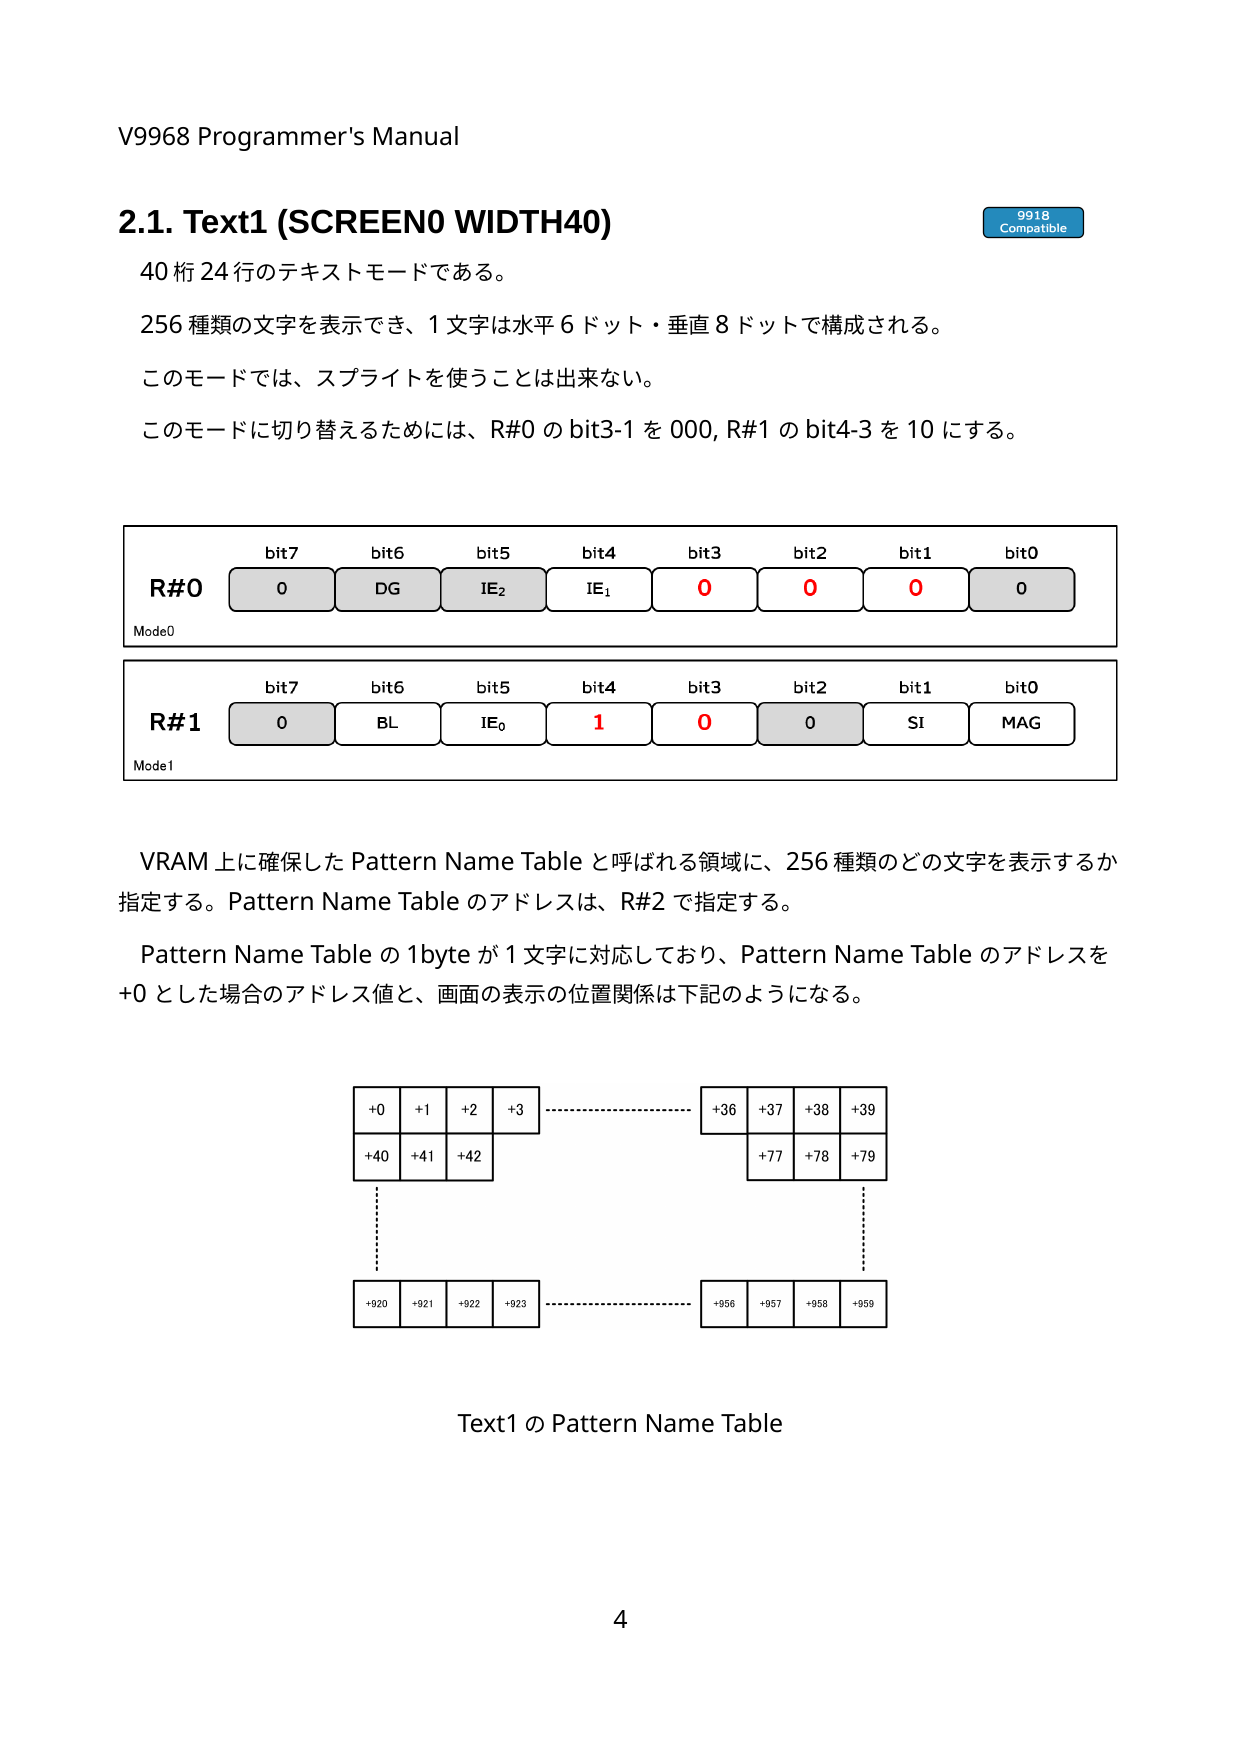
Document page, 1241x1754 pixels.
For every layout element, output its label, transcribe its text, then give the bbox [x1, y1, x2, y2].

picture [118, 519, 1123, 786]
text Text1のPattern Name Table [118, 1406, 1122, 1440]
subtitle 2.1. Text1 (SCREEN0 WIDTH40) [118, 202, 1122, 241]
text このモードに切り替えるためには、R#0 の bit3-1 を 000, R#1 の bit4-3 を 10 にする。 [118, 412, 1122, 446]
text 256種類の文字を表示でき、1文字は水平6ドット・垂直8ドットで構成される。 [118, 307, 1122, 341]
picture [982, 204, 1085, 240]
text このモードでは、スプライトを使うことは出来ない。 [118, 361, 1122, 393]
text VRAM上に確保した Pattern Name Table と呼ばれる領域に、256種類のどの文字を表示するか指定する。Pattern Name Table のアドレスは、R#2 で指定する。 [118, 844, 1122, 917]
text Pattern Name Table の 1byte が 1文字に対応しており、Pattern Name Table のアドレスを +0 とした場合のアドレス値と、画面の表示の位置関係は下記のようになる。 [118, 937, 1122, 1010]
text 40桁24行のテキストモードである。 [118, 253, 1122, 287]
picture [350, 1083, 890, 1330]
